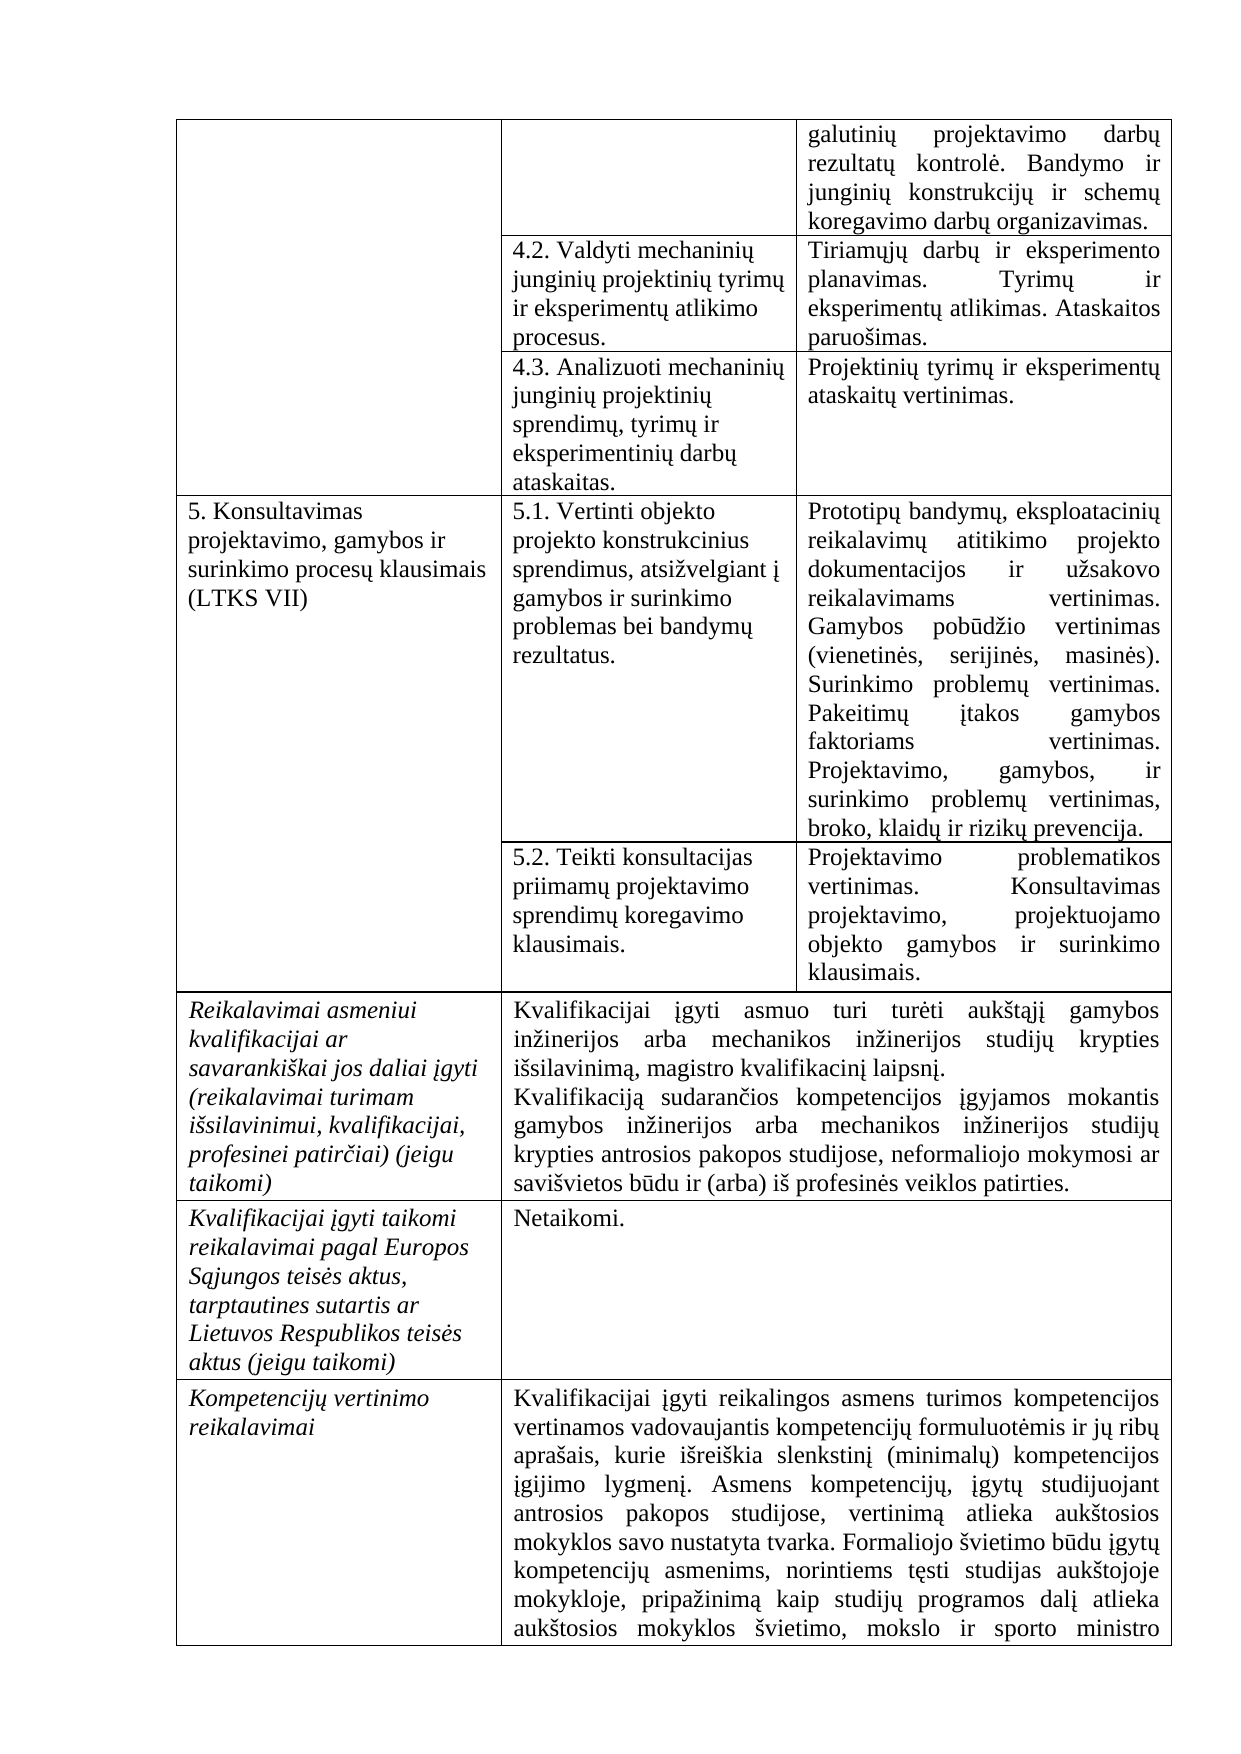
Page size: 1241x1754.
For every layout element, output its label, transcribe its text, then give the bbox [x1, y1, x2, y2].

table_cell Netaikomi. [502, 1201, 1171, 1379]
table_cell Kvalifikacijai įgyti taikomi reikalavimai pagal Europos Sąjungos teisės aktus, tarptautines sutartis ar Lietuvos Respublikos teisės aktus (jeigu taikomi) [177, 1201, 501, 1379]
table_cell [177, 120, 501, 495]
table_cell Kvalifikacijai įgyti reikalingos asmens turimos kompetencijos vertinamos vadovaujantis kompetencijų formuluotėmis ir jų ribų aprašais, kurie išreiškia slenkstinį (minimalų) kompetencijos įgijimo lygmenį. Asmens kompetencijų, įgytų studijuojant antrosios pakopos studijose, vertinimą atlieka aukštosios mokyklos savo nustatyta tvarka. Formaliojo švietimo būdu įgytų kompetencijų asmenims, norintiems tęsti studijas aukštojoje mokykloje, pripažinimą kaip studijų programos dalį atlieka aukštosios mokyklos švietimo, mokslo ir sporto ministro [502, 1380, 1171, 1644]
table_cell Tiriamųjų darbų ir eksperimento planavimas. Tyrimų ir eksperimentų atlikimas. Ataskaitos paruošimas. [797, 236, 1171, 351]
table_cell 5.1. Vertinti objekto projekto konstrukcinius sprendimus, atsižvelgiant į gamybos ir surinkimo problemas bei bandymų rezultatus. [502, 496, 796, 841]
table_cell 4.3. Analizuoti mechaninių junginių projektinių sprendimų, tyrimų ir eksperimentinių darbų ataskaitas. [502, 352, 796, 495]
table_cell Kompetencijų vertinimo reikalavimai [177, 1380, 501, 1644]
table_cell Projektavimo problematikos vertinimas. Konsultavimas projektavimo, projektuojamo objekto gamybos ir surinkimo klausimais. [797, 843, 1171, 991]
table_cell 4.2. Valdyti mechaninių junginių projektinių tyrimų ir eksperimentų atlikimo procesus. [502, 236, 796, 351]
table_cell Prototipų bandymų, eksploatacinių reikalavimų atitikimo projekto dokumentacijos ir užsakovo reikalavimams vertinimas. Gamybos pobūdžio vertinimas (vienetinės, serijinės, masinės). Surinkimo problemų vertinimas. Pakeitimų įtakos gamybos faktoriams vertinimas. Projektavimo, gamybos, ir surinkimo problemų vertinimas, broko, klaidų ir rizikų prevencija. [797, 496, 1171, 841]
table_cell 5. Konsultavimas projektavimo, gamybos ir surinkimo procesų klausimais (LTKS VII) [177, 496, 501, 991]
table_cell [502, 120, 796, 234]
table_cell Kvalifikacijai įgyti asmuo turi turėti aukštąjį gamybos inžinerijos arba mechanikos inžinerijos studijų krypties išsilavinimą, magistro kvalifikacinį laipsnį. Kvalifikaciją sudarančios kompetencijos įgyjamos mokantis gamybos inžinerijos arba mechanikos inžinerijos studijų krypties antrosios pakopos studijose, neformaliojo mokymosi ar savišvietos būdu ir (arba) iš profesinės veiklos patirties. [502, 993, 1171, 1199]
table_cell 5.2. Teikti konsultacijas priimamų projektavimo sprendimų koregavimo klausimais. [502, 843, 796, 991]
table_cell galutinių projektavimo darbų rezultatų kontrolė. Bandymo ir junginių konstrukcijų ir schemų koregavimo darbų organizavimas. [797, 120, 1171, 234]
table_cell Projektinių tyrimų ir eksperimentų ataskaitų vertinimas. [797, 352, 1171, 495]
table_cell Reikalavimai asmeniui kvalifikacijai ar savarankiškai jos daliai įgyti (reikalavimai turimam išsilavinimui, kvalifikacijai, profesinei patirčiai) (jeigu taikomi) [177, 993, 501, 1199]
